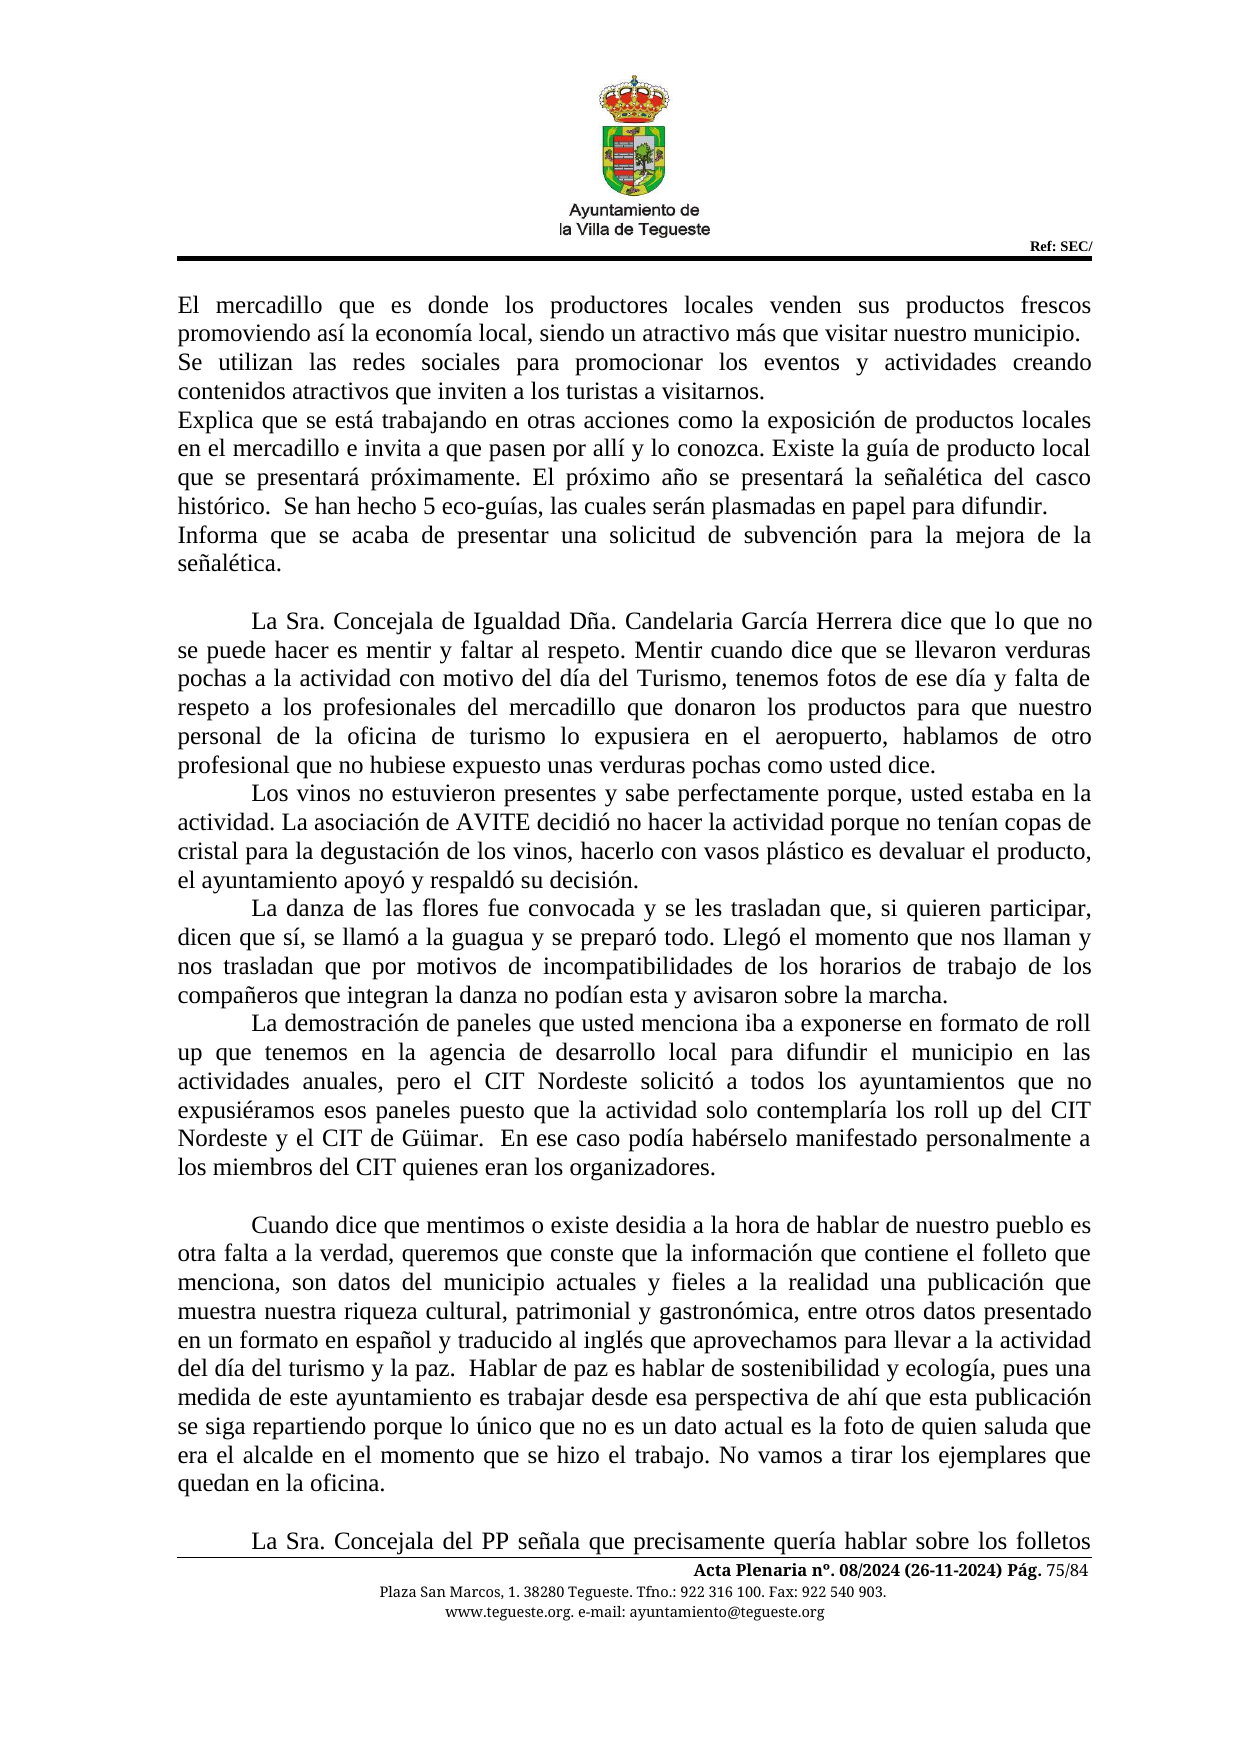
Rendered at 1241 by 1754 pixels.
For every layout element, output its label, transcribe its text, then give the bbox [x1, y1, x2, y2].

list Los vinos no estuvieron presentes y sabe perfectamente porque, usted estaba en la actividad. La asociación de AVITE decidió no hacer la actividad porque no tenían copas de cristal para la degustación de los vinos, hacerlo con vasos plástico es devaluar el producto, el ayuntamiento apoyó y respaldó su decisión. [177, 778, 1092, 893]
text El mercadillo que es donde los productores locales venden sus productos frescos promoviendo así la economía local, siendo un atractivo más que visitar nuestro municipio. [177, 290, 1092, 347]
list Cuando dice que mentimos o existe desidia a la hora de hablar de nuestro pueblo es otra falta a la verdad, queremos que conste que la información que contiene el folleto que menciona, son datos del municipio actuales y fieles a la realidad una publicación que muestra nuestra riqueza cultural, patrimonial y gastronómica, entre otros datos presentado en un formato en español y traducido al inglés que aprovechamos para llevar a la actividad del día del turismo y la paz. Hablar de paz es hablar de sostenibilidad y ecología, pues una medida de este ayuntamiento es trabajar desde esa perspectiva de ahí que esta publicación se siga repartiendo porque lo único que no es un dato actual es la foto de quien saluda que era el alcalde en el momento que se hizo el trabajo. No vamos a tirar los ejemplares que quedan en la oficina. [177, 1210, 1092, 1497]
text Informa que se acaba de presentar una solicitud de subvención para la mejora de la señalética. [177, 520, 1092, 577]
text Se utilizan las redes sociales para promocionar los eventos y actividades creando contenidos atractivos que inviten a los turistas a visitarnos. [177, 347, 1092, 405]
text Explica que se está trabajando en otras acciones como la exposición de productos locales en el mercadillo e invita a que pasen por allí y lo conozca. Existe la guía de producto local que se presentará próximamente. El próximo año se presentará la señalética del casco histórico. Se han hecho 5 eco-guías, las cuales serán plasmadas en papel para difundir. [177, 405, 1092, 520]
list La demostración de paneles que usted menciona iba a exponerse en formato de roll up que tenemos en la agencia de desarrollo local para difundir el municipio en las actividades anuales, pero el CIT Nordeste solicitó a todos los ayuntamientos que no expusiéramos esos paneles puesto que la actividad solo contemplaría los roll up del CIT Nordeste y el CIT de Güimar. En ese caso podía habérselo manifestado personalmente a los miembros del CIT quienes eran los organizadores. [177, 1008, 1092, 1181]
list La Sra. Concejala del PP señala que precisamente quería hablar sobre los folletos [177, 1526, 1092, 1555]
list La Sra. Concejala de Igualdad Dña. Candelaria García Herrera dice que lo que no se puede hacer es mentir y faltar al respeto. Mentir cuando dice que se llevaron verduras pochas a la actividad con motivo del día del Turismo, tenemos fotos de ese día y falta de respeto a los profesionales del mercadillo que donaron los productos para que nuestro personal de la oficina de turismo lo expusiera en el aeropuerto, hablamos de otro profesional que no hubiese expuesto unas verduras pochas como usted dice. [177, 606, 1092, 778]
list La danza de las flores fue convocada y se les trasladan que, si quieren participar, dicen que sí, se llamó a la guagua y se preparó todo. Llegó el momento que nos llaman y nos trasladan que por motivos de incompatibilidades de los horarios de trabajo de los compañeros que integran la danza no podían esta y avisaron sobre la marcha. [177, 893, 1092, 1008]
